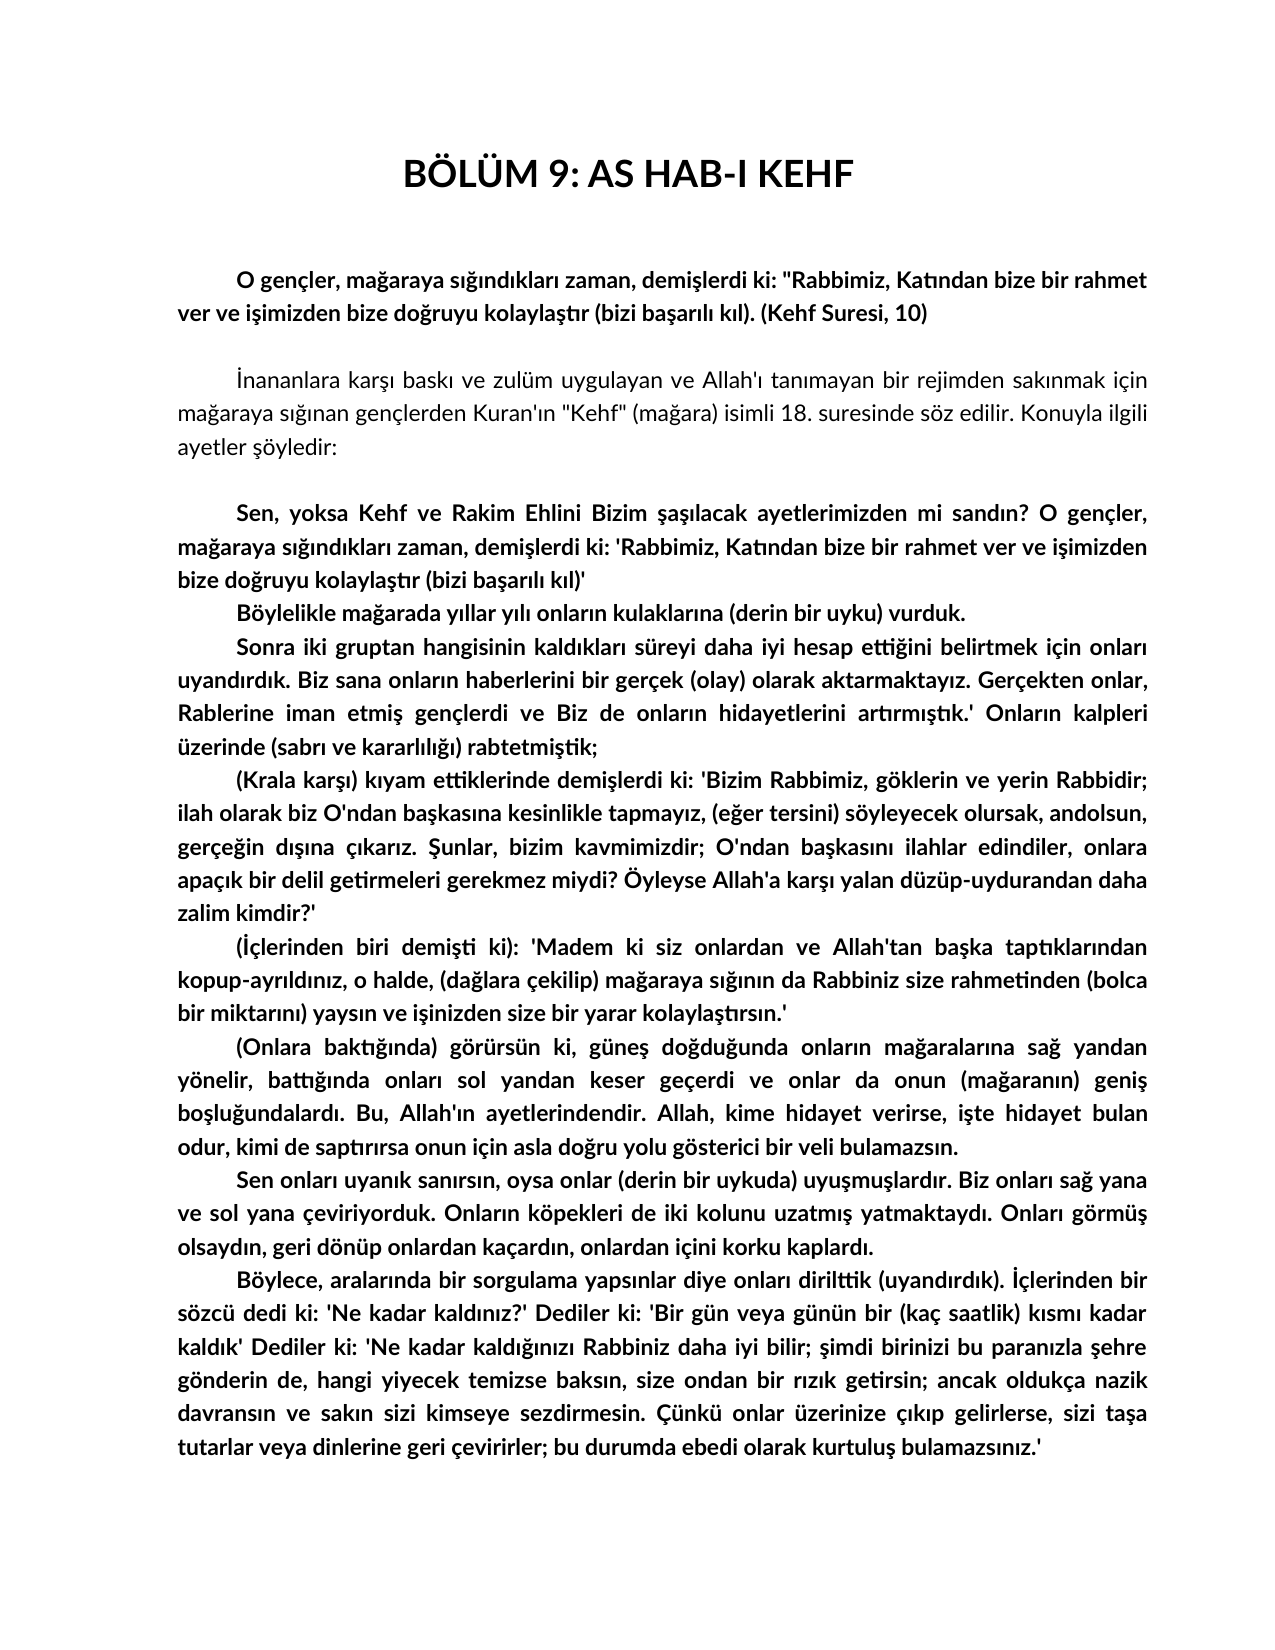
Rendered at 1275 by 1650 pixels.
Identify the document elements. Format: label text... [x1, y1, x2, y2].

text (İçlerinden biri demişti ki): 'Madem ki siz onlardan ve Allah'tan başka taptıklarından kopup-ayrıldınız, o halde, (dağlara çekilip) mağaraya sığının da Rabbiniz size rahmetinden (bolca bir miktarını) yaysın ve işinizden size bir yarar kolaylaştırsın.' [177, 928, 1149, 1028]
text Sen onları uyanık sanırsın, oysa onlar (derin bir uykuda) uyuşmuşlardır. Biz onları sağ yana ve sol yana çeviriyorduk. Onların köpekleri de iki kolunu uzatmış yatmaktaydı. Onları görmüş olsaydın, geri dönüp onlardan kaçardın, onlardan içini korku kaplardı. [177, 1162, 1149, 1262]
text Sen, yoksa Kehf ve Rakim Ehlini Bizim şaşılacak ayetlerimizden mi sandın? O gençler, mağaraya sığındıkları zaman, demişlerdi ki: 'Rabbimiz, Katından bize bir rahmet ver ve işimizden bize doğruyu kolaylaştır (bizi başarılı kıl)' [177, 495, 1149, 595]
text Sonra iki gruptan hangisinin kaldıkları süreyi daha iyi hesap ettiğini belirtmek için onları uyandırdık. Biz sana onların haberlerini bir gerçek (olay) olarak aktarmaktayız. Gerçekten onlar, Rablerine iman etmiş gençlerdi ve Biz de onların hidayetlerini artırmıştık.' Onların kalpleri üzerinde (sabrı ve kararlılığı) rabtetmiştik; [177, 628, 1149, 762]
text İnananlara karşı baskı ve zulüm uygulayan ve Allah'ı tanımayan bir rejimden sakınmak için mağaraya sığınan gençlerden Kuran'ın "Kehf" (mağara) isimli 18. suresinde söz edilir. Konuyla ilgili ayetler şöyledir: [177, 362, 1149, 462]
text Böylece, aralarında bir sorgulama yapsınlar diye onları dirilttik (uyandırdık). İçlerinden bir sözcü dedi ki: 'Ne kadar kaldınız?' Dediler ki: 'Bir gün veya günün bir (kaç saatlik) kısmı kadar kaldık' Dediler ki: 'Ne kadar kaldığınızı Rabbiniz daha iyi bilir; şimdi birinizi bu paranızla şehre gönderin de, hangi yiyecek temizse baksın, size ondan bir rızık getirsin; ancak oldukça nazik davransın ve sakın sizi kimseye sezdirmesin. Çünkü onlar üzerinize çıkıp gelirlerse, sizi taşa tutarlar veya dinlerine geri çevirirler; bu durumda ebedi olarak kurtuluş bulamazsınız.' [177, 1262, 1149, 1462]
subtitle BÖLÜM 9: AS HAB-I KEHF [402, 150, 1149, 195]
text Böylelikle mağarada yıllar yılı onların kulaklarına (derin bir uyku) vurduk. [177, 595, 1149, 628]
text (Onlara baktığında) görürsün ki, güneş doğduğunda onların mağaralarına sağ yandan yönelir, battığında onları sol yandan keser geçerdi ve onlar da onun (mağaranın) geniş boşluğundalardı. Bu, Allah'ın ayetlerindendir. Allah, kime hidayet verirse, işte hidayet bulan odur, kimi de saptırırsa onun için asla doğru yolu gösterici bir veli bulamazsın. [177, 1028, 1149, 1162]
text O gençler, mağaraya sığındıkları zaman, demişlerdi ki: "Rabbimiz, Katından bize bir rahmet ver ve işimizden bize doğruyu kolaylaştır (bizi başarılı kıl). (Kehf Suresi, 10) [177, 262, 1149, 328]
text (Krala karşı) kıyam ettiklerinde demişlerdi ki: 'Bizim Rabbimiz, göklerin ve yerin Rabbidir; ilah olarak biz O'ndan başkasına kesinlikle tapmayız, (eğer tersini) söyleyecek olursak, andolsun, gerçeğin dışına çıkarız. Şunlar, bizim kavmimizdir; O'ndan başkasını ilahlar edindiler, onlara apaçık bir delil getirmeleri gerekmez miydi? Öyleyse Allah'a karşı yalan düzüp-uydurandan daha zalim kimdir?' [177, 762, 1149, 928]
